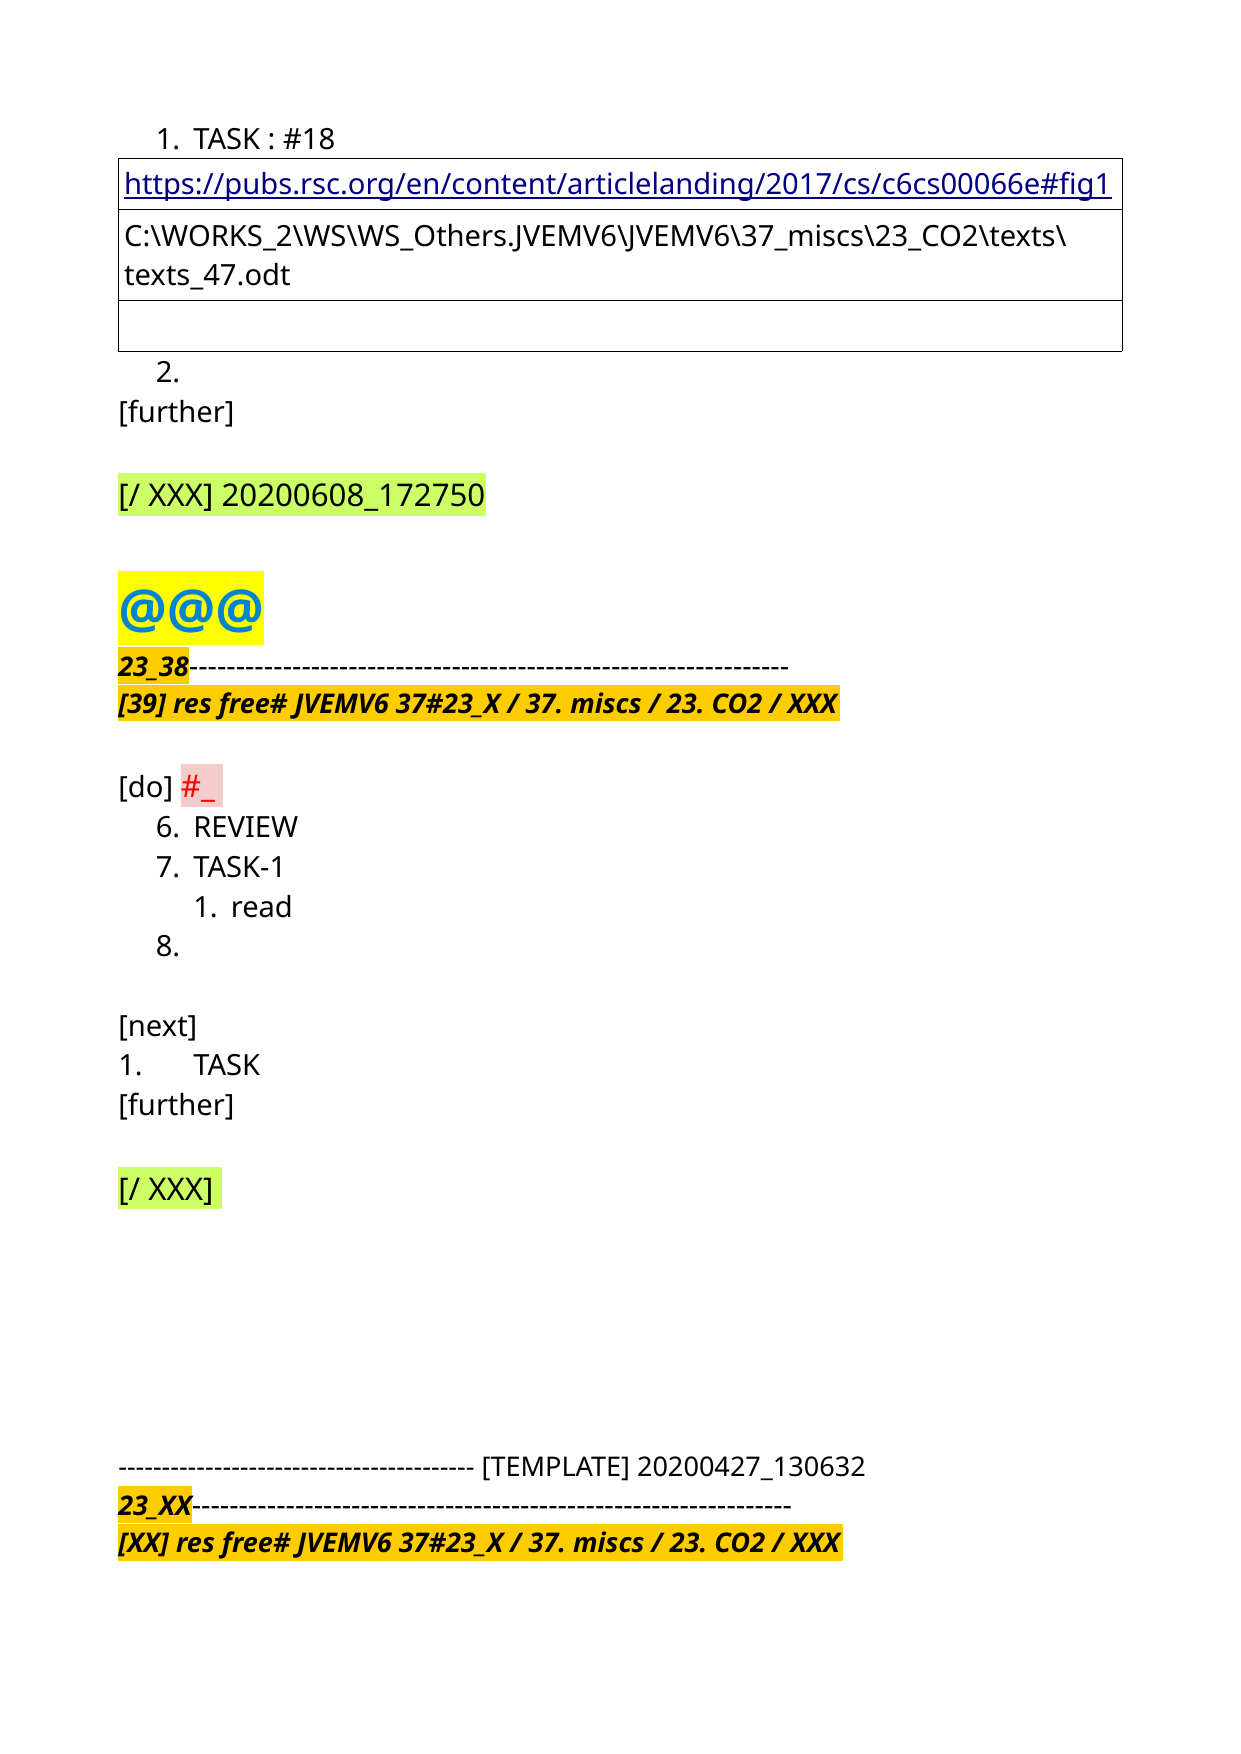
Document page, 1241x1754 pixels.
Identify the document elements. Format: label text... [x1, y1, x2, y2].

text [39] res free# JVEMV6 37#23_X / 37. miscs / 23. CO2 / XXX [118, 684, 1122, 721]
list TASK : #18 [156, 118, 1122, 158]
list REVIEW [156, 807, 1122, 846]
text ----------------------------------------- [TEMPLATE] 20200427_130632 [118, 1447, 1122, 1484]
text [/ XXX] 20200608_172750 [118, 431, 1122, 516]
text [next] [118, 1005, 1122, 1045]
text 23_38---------------------------------------------------------------- [118, 645, 1122, 684]
text [XX] res free# JVEMV6 37#23_X / 37. miscs / 23. CO2 / XXX [118, 1524, 1122, 1561]
table_cell [119, 301, 1122, 351]
text [/ XXX] [118, 1124, 1122, 1209]
text [do] #_ [118, 764, 1122, 807]
text 23_XX---------------------------------------------------------------- [118, 1484, 1122, 1524]
list TASK [118, 1045, 1122, 1084]
list read [193, 886, 1122, 926]
text @@@ [118, 571, 1122, 645]
text [further] [118, 391, 1122, 431]
table_header https://pubs.rsc.org/en/content/articlelanding/2017/cs/c6cs00066e#fig1 [119, 159, 1122, 209]
list TASK-1 [156, 846, 1122, 886]
text [further] [118, 1084, 1122, 1124]
table_cell C:\WORKS_2\WS\WS_Others.JVEMV6\JVEMV6\37_miscs\23_CO2\texts\texts_47.odt [119, 210, 1122, 300]
